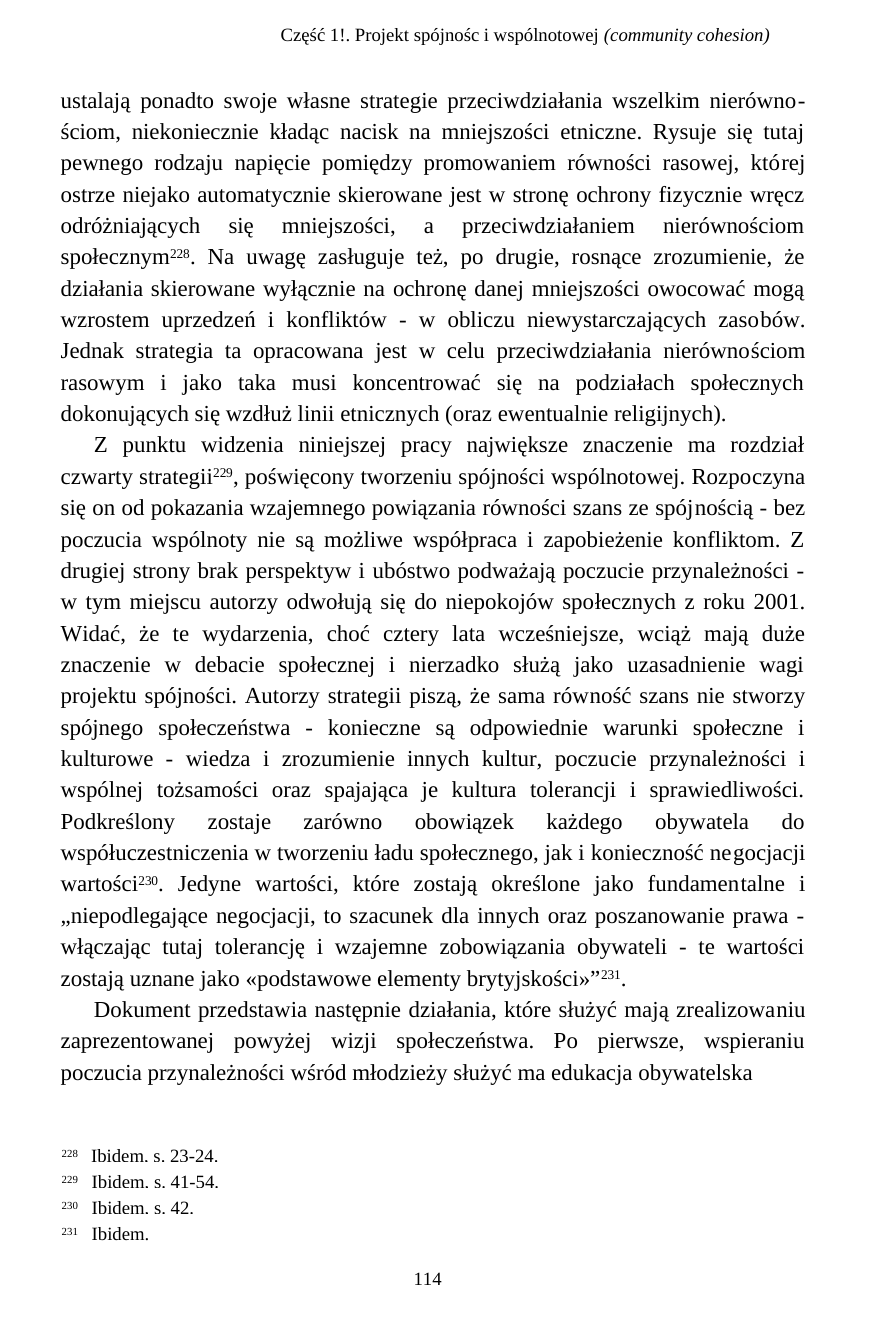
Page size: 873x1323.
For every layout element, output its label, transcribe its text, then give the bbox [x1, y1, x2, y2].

text 228 Ibidem, s. 23-24. [61, 1145, 805, 1162]
text ustalają ponadto swoje własne strategie przeciwdziałania wszelkim nierówno­ściom, niekoniecznie kładąc nacisk na mniejszości etniczne. Rysuje się tutaj pewnego rodzaju napięcie pomiędzy promowaniem równości rasowej, któ­rej ostrze niejako automatycznie skierowane jest w stronę ochrony fizycznie wręcz odróżniających się mniejszości, a przeciwdziałaniem nierównościom społecznym228. Na uwagę zasługuje też, po drugie, rosnące zrozumienie, że działania skierowane wyłącznie na ochronę danej mniejszości owocować mogą wzrostem uprzedzeń i konfliktów - w obliczu niewystarczających zaso­bów. Jednak strategia ta opracowana jest w celu przeciwdziałania nierówno­ściom rasowym i jako taka musi koncentrować się na podziałach społecznych dokonujących się wzdłuż linii etnicznych (oraz ewentualnie religijnych). [60, 87, 805, 427]
text 231 Ibidem. [61, 1223, 805, 1244]
text Z punktu widzenia niniejszej pracy największe znaczenie ma rozdział czwarty strategii229, poświęcony tworzeniu spójności wspólnotowej. Rozpo­czyna się on od pokazania wzajemnego powiązania równości szans ze spój­nością - bez poczucia wspólnoty nie są możliwe współpraca i zapobieżenie konfliktom. Z drugiej strony brak perspektyw i ubóstwo podważają poczucie przynależności - w tym miejscu autorzy odwołują się do niepokojów spo­łecznych z roku 2001. Widać, że te wydarzenia, choć cztery lata wcześniej­sze, wciąż mają duże znaczenie w debacie społecznej i nierzadko służą jako uzasadnienie wagi projektu spójności. Autorzy strategii piszą, że sama rów­ność szans nie stworzy spójnego społeczeństwa - konieczne są odpowiednie warunki społeczne i kulturowe - wiedza i zrozumienie innych kultur, poczu­cie przynależności i wspólnej tożsamości oraz spajająca je kultura tolerancji i sprawiedliwości. Podkreślony zostaje zarówno obowiązek każdego obywatela do współuczestniczenia w tworzeniu ładu społecznego, jak i konieczność ne­gocjacji wartości230. Jedyne wartości, które zostają określone jako fundamen­talne i „niepodlegające negocjacji, to szacunek dla innych oraz poszanowanie prawa - włączając tutaj tolerancję i wzajemne zobowiązania obywateli - te wartości zostają uznane jako «podstawowe elementy brytyjskości»”231. [60, 432, 805, 991]
text 230 Ibidem, s. 42. [61, 1197, 805, 1214]
text 229 Ibidem, s. 41-54. [61, 1171, 805, 1188]
text 114 [413, 1268, 450, 1290]
text Dokument przedstawia następnie działania, które służyć mają zrealizowa­niu zaprezentowanej powyżej wizji społeczeństwa. Po pierwsze, wspieraniu poczucia przynależności wśród młodzieży służyć ma edukacja obywatelska [60, 996, 805, 1084]
text Część 1!. Projekt spójnośc i wspólnotowej (community cohesion) [280, 24, 820, 46]
